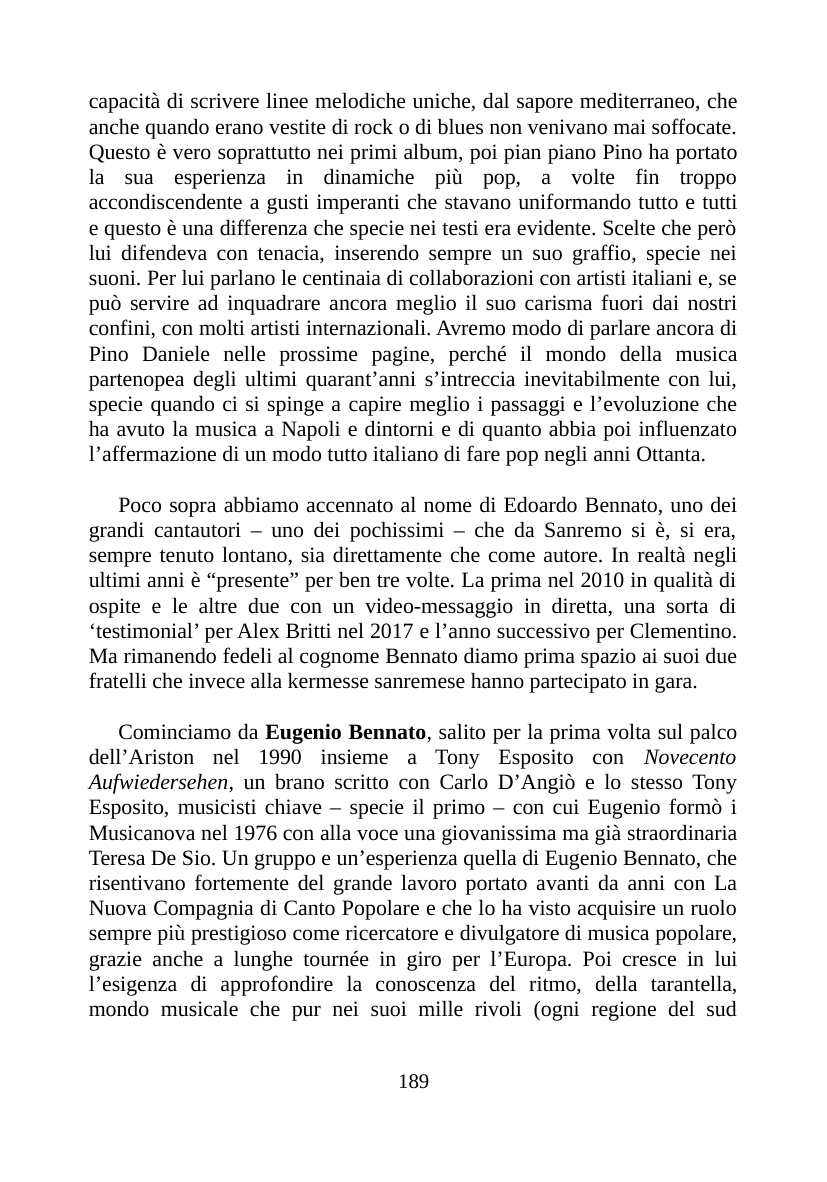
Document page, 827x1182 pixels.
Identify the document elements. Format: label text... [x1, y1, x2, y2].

text Poco sopra abbiamo accennato al nome di Edoardo Bennato, uno dei grandi cantautori – uno dei pochissimi – che da Sanremo si è, si era, sempre tenuto lontano, sia direttamente che come autore. In realtà negli ultimi anni è “presente” per ben tre volte. La prima nel 2010 in qualità di ospite e le altre due con un video-messaggio in diretta, una sorta di ‘testimonial’ per Alex Britti nel 2017 e l’anno successivo per Clementino. Ma rimanendo fedeli al cognome Bennato diamo prima spazio ai suoi due fratelli che invece alla kermesse sanremese hanno partecipato in gara. [88, 492, 738, 693]
text capacità di scrivere linee melodiche uniche, dal sapore mediterraneo, che anche quando erano vestite di rock o di blues non venivano mai soffocate. Questo è vero soprattutto nei primi album, poi pian piano Pino ha portato la sua esperienza in dinamiche più pop, a volte fin troppo accondiscendente a gusti imperanti che stavano uniformando tutto e tutti e questo è una differenza che specie nei testi era evidente. Scelte che però lui difendeva con tenacia, inserendo sempre un suo graffio, specie nei suoni. Per lui parlano le centinaia di collaborazioni con artisti italiani e, se può servire ad inquadrare ancora meglio il suo carisma fuori dai nostri confini, con molti artisti internazionali. Avremo modo di parlare ancora di Pino Daniele nelle prossime pagine, perché il mondo della musica partenopea degli ultimi quarant’anni s’intreccia inevitabilmente con lui, specie quando ci si spinge a capire meglio i passaggi e l’evoluzione che ha avuto la musica a Napoli e dintorni e di quanto abbia poi influenzato l’affermazione di un modo tutto italiano di fare pop negli anni Ottanta. [88, 88, 738, 467]
text Cominciamo da Eugenio Bennato, salito per la prima volta sul palco dell’Ariston nel 1990 insieme a Tony Esposito con Novecento Aufwiedersehen, un brano scritto con Carlo D’Angiò e lo stesso Tony Esposito, musicisti chiave – specie il primo – con cui Eugenio formò i Musicanova nel 1976 con alla voce una giovanissima ma già straordinaria Teresa De Sio. Un gruppo e un’esperienza quella di Eugenio Bennato, che risentivano fortemente del grande lavoro portato avanti da anni con La Nuova Compagnia di Canto Popolare e che lo ha visto acquisire un ruolo sempre più prestigioso come ricercatore e divulgatore di musica popolare, grazie anche a lunghe tournée in giro per l’Europa. Poi cresce in lui l’esigenza di approfondire la conoscenza del ritmo, della tarantella, mondo musicale che pur nei suoi mille rivoli (ogni regione del sud [88, 719, 738, 1021]
